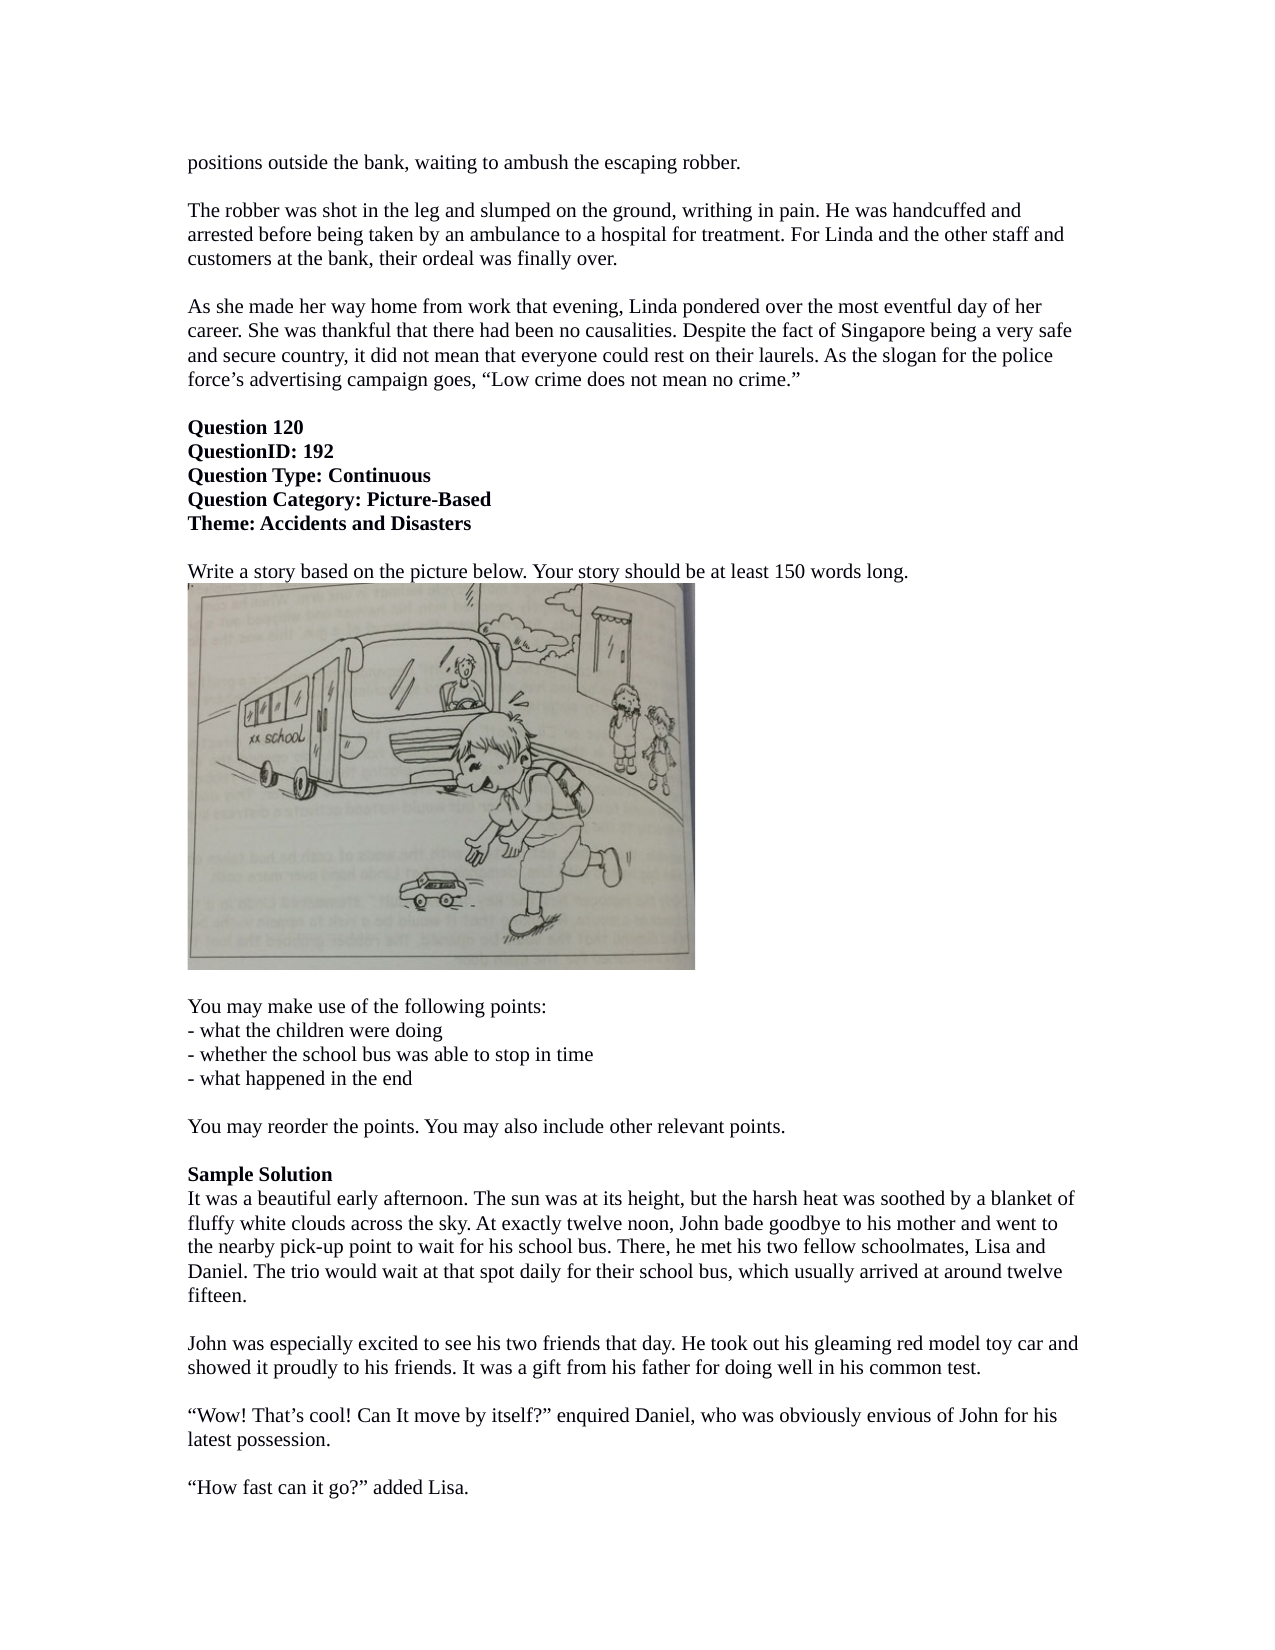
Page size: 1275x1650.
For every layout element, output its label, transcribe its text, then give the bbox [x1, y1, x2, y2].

text As she made her way home from work that evening, Linda pondered over the most eventful day of her career. She was thankful that there had been no causalities. Despite the fact of Singapore being a very safe and secure country, it did not mean that everyone could rest on their laurels. As the slogan for the police force’s advertising campaign goes, “Low crime does not mean no crime.” [187, 294, 1087, 391]
text Question 120 [187, 415, 1087, 439]
text You may make use of the following points: [187, 994, 1087, 1018]
text The robber was shot in the leg and slumped on the ground, writhing in pain. He was handcuffed and arrested before being taken by an ambulance to a hospital for treatment. For Linda and the other staff and customers at the bank, their ordeal was finally over. [187, 198, 1087, 270]
text - whether the school bus was able to stop in time [187, 1042, 1087, 1066]
text You may reorder the points. You may also include other relevant points. [187, 1114, 1087, 1138]
text “Wow! That’s cool! Can It move by itself?” enquired Daniel, who was obviously envious of John for his latest possession. [187, 1403, 1087, 1451]
text John was especially excited to see his two friends that day. He took out his gleaming red model toy car and showed it proudly to his friends. It was a gift from his father for doing well in his common test. [187, 1331, 1087, 1379]
text Question Category: Picture-Based [187, 487, 1087, 511]
text Question Type: Continuous [187, 463, 1087, 487]
text positions outside the bank, waiting to ambush the escaping robber. [187, 150, 1087, 174]
text - what happened in the end [187, 1066, 1087, 1090]
text Sample Solution [187, 1162, 1087, 1186]
text Write a story based on the picture below. Your story should be at least 150 words long. [187, 559, 1087, 583]
text “How fast can it go?” added Lisa. [187, 1475, 1087, 1499]
text It was a beautiful early afternoon. The sun was at its height, but the harsh heat was soothed by a blanket of fluffy white clouds across the sky. At exactly twelve noon, John bade goodbye to his mother and went to the nearby pick-up point to wait for his school bus. There, he met his two fellow schoolmates, Lisa and Daniel. The trio would wait at that spot daily for their school bus, which usually arrived at around twelve fifteen. [187, 1186, 1087, 1307]
picture [187, 583, 696, 970]
text - what the children were doing [187, 1018, 1087, 1042]
text QuestionID: 192 [187, 439, 1087, 463]
text Theme: Accidents and Disasters [187, 511, 1087, 535]
